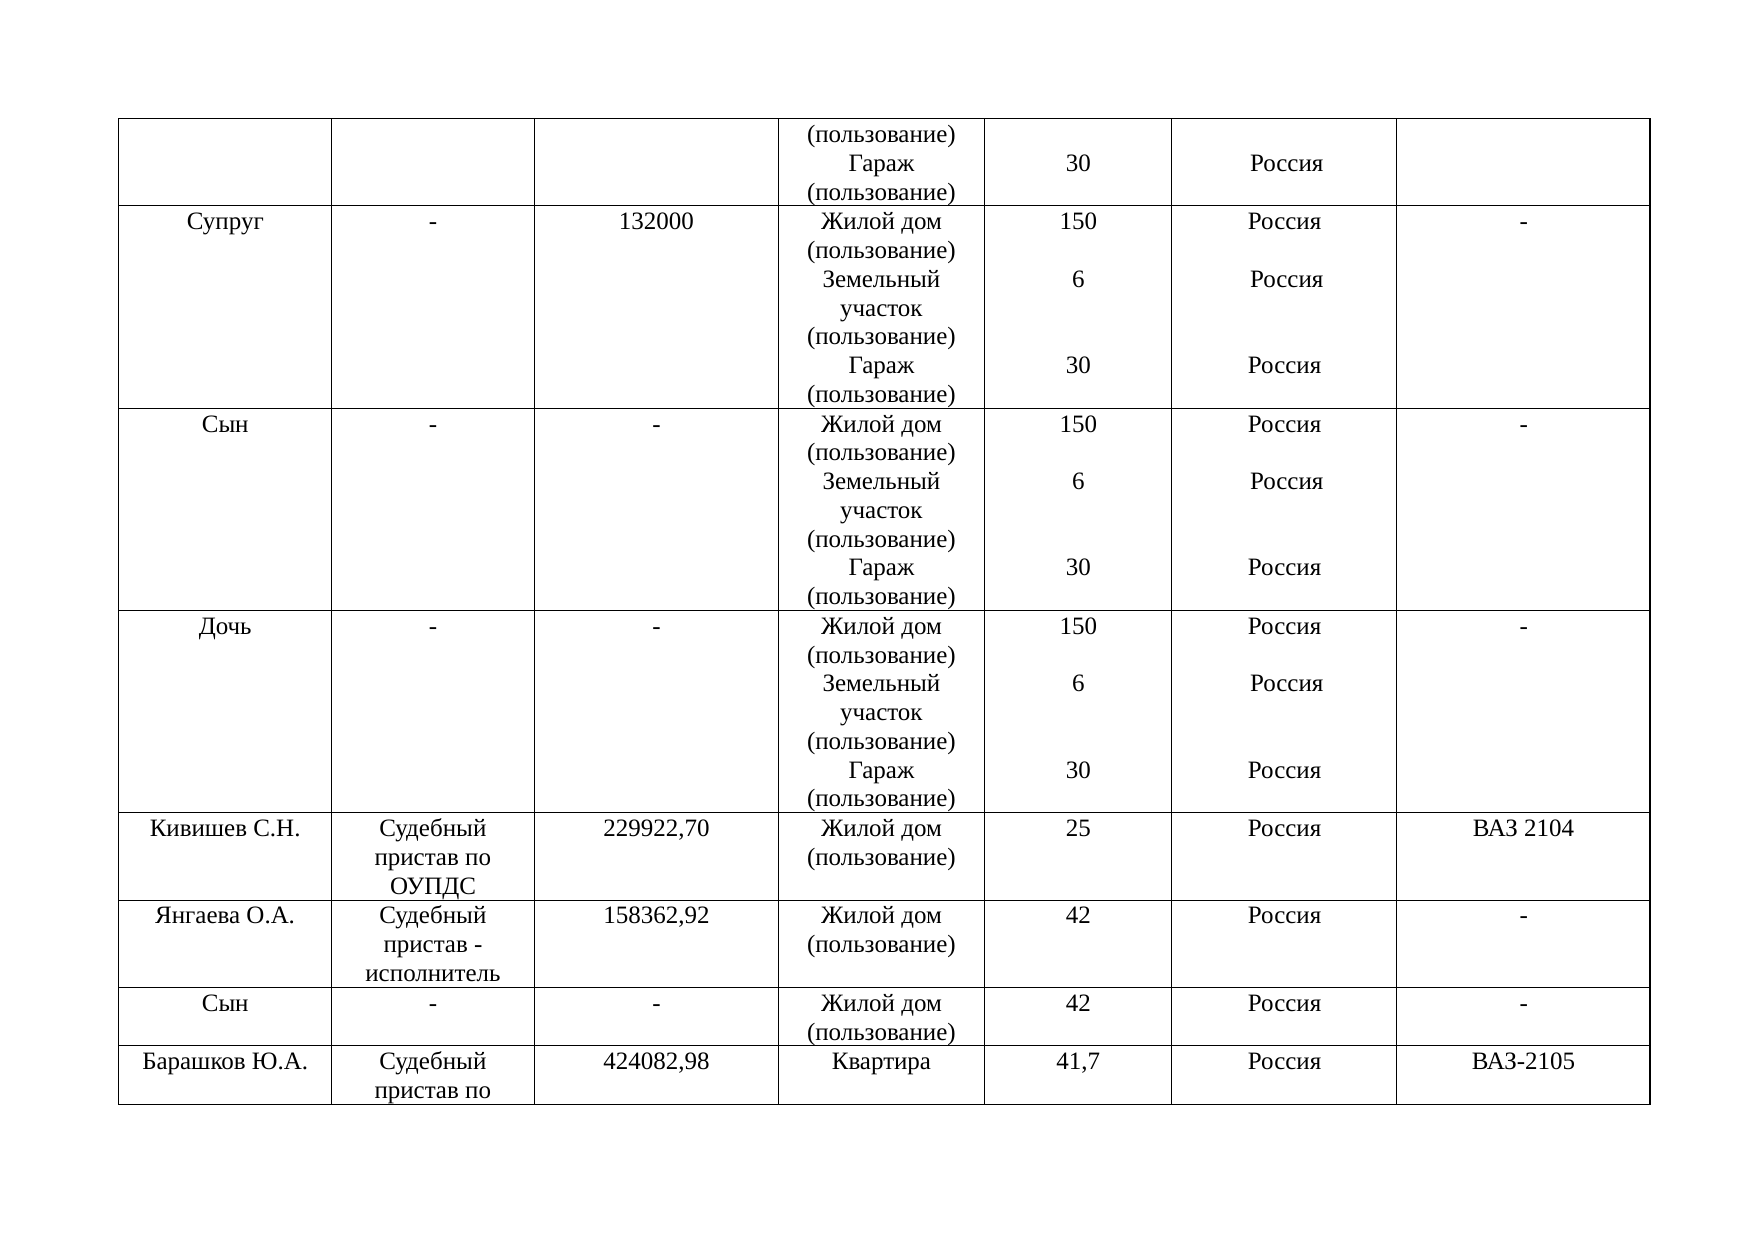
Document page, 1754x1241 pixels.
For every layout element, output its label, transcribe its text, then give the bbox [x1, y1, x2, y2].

table_cell - [332, 206, 534, 408]
table_cell 25 [985, 813, 1171, 899]
table_cell Судебный пристав - исполнитель [332, 901, 534, 987]
table_cell - [1397, 611, 1649, 812]
table_cell 158362,92 [535, 901, 778, 987]
table_cell Жилой дом (пользование) [779, 901, 984, 987]
table_cell 41,7 [985, 1046, 1171, 1104]
table_cell - [535, 409, 778, 610]
table_cell [332, 119, 534, 205]
table_cell - [535, 611, 778, 812]
table_cell Россия Россия Россия [1172, 611, 1396, 812]
table_cell 42 [985, 901, 1171, 987]
table_cell Жилой дом (пользование) [779, 988, 984, 1045]
table_cell Дочь [119, 611, 331, 812]
table_cell Россия [1172, 988, 1396, 1045]
table_cell Россия [1172, 1046, 1396, 1104]
table_cell ВАЗ 2104 [1397, 813, 1649, 899]
table_cell [1397, 119, 1649, 205]
table_cell Жилой дом (пользование) Земельный участок (пользование) Гараж (пользование) [779, 611, 984, 812]
table_cell (пользование) Гараж (пользование) [779, 119, 984, 205]
table_cell 229922,70 [535, 813, 778, 899]
table_cell Жилой дом (пользование) Земельный участок (пользование) Гараж (пользование) [779, 206, 984, 408]
table_cell - [332, 988, 534, 1045]
table_cell Россия [1172, 119, 1396, 205]
table_cell 150 6 30 [985, 409, 1171, 610]
table_cell Россия [1172, 813, 1396, 899]
table_cell Сын [119, 409, 331, 610]
table_cell Кивишев С.Н. [119, 813, 331, 899]
table_cell 42 [985, 988, 1171, 1045]
table_cell - [1397, 206, 1649, 408]
table_cell 150 6 30 [985, 206, 1171, 408]
table_cell Россия Россия Россия [1172, 206, 1396, 408]
table_cell - [535, 988, 778, 1045]
table_cell Янгаева О.А. [119, 901, 331, 987]
table_cell [535, 119, 778, 205]
table_cell 132000 [535, 206, 778, 408]
table_cell [119, 119, 331, 205]
table_cell Россия Россия Россия [1172, 409, 1396, 610]
table_cell - [332, 611, 534, 812]
table_cell Квартира [779, 1046, 984, 1104]
table_cell - [1397, 901, 1649, 987]
table_cell Судебный пристав по [332, 1046, 534, 1104]
table_cell Россия [1172, 901, 1396, 987]
table_cell 30 [985, 119, 1171, 205]
table_cell ВАЗ-2105 [1397, 1046, 1649, 1104]
table_cell - [1397, 988, 1649, 1045]
table_cell Барашков Ю.А. [119, 1046, 331, 1104]
table_cell - [1397, 409, 1649, 610]
table_cell 424082,98 [535, 1046, 778, 1104]
table_cell Жилой дом (пользование) [779, 813, 984, 899]
table_cell Жилой дом (пользование) Земельный участок (пользование) Гараж (пользование) [779, 409, 984, 610]
table_cell 150 6 30 [985, 611, 1171, 812]
table_cell Судебный пристав по ОУПДС [332, 813, 534, 899]
table_cell - [332, 409, 534, 610]
table_cell Сын [119, 988, 331, 1045]
table_cell Супруг [119, 206, 331, 408]
